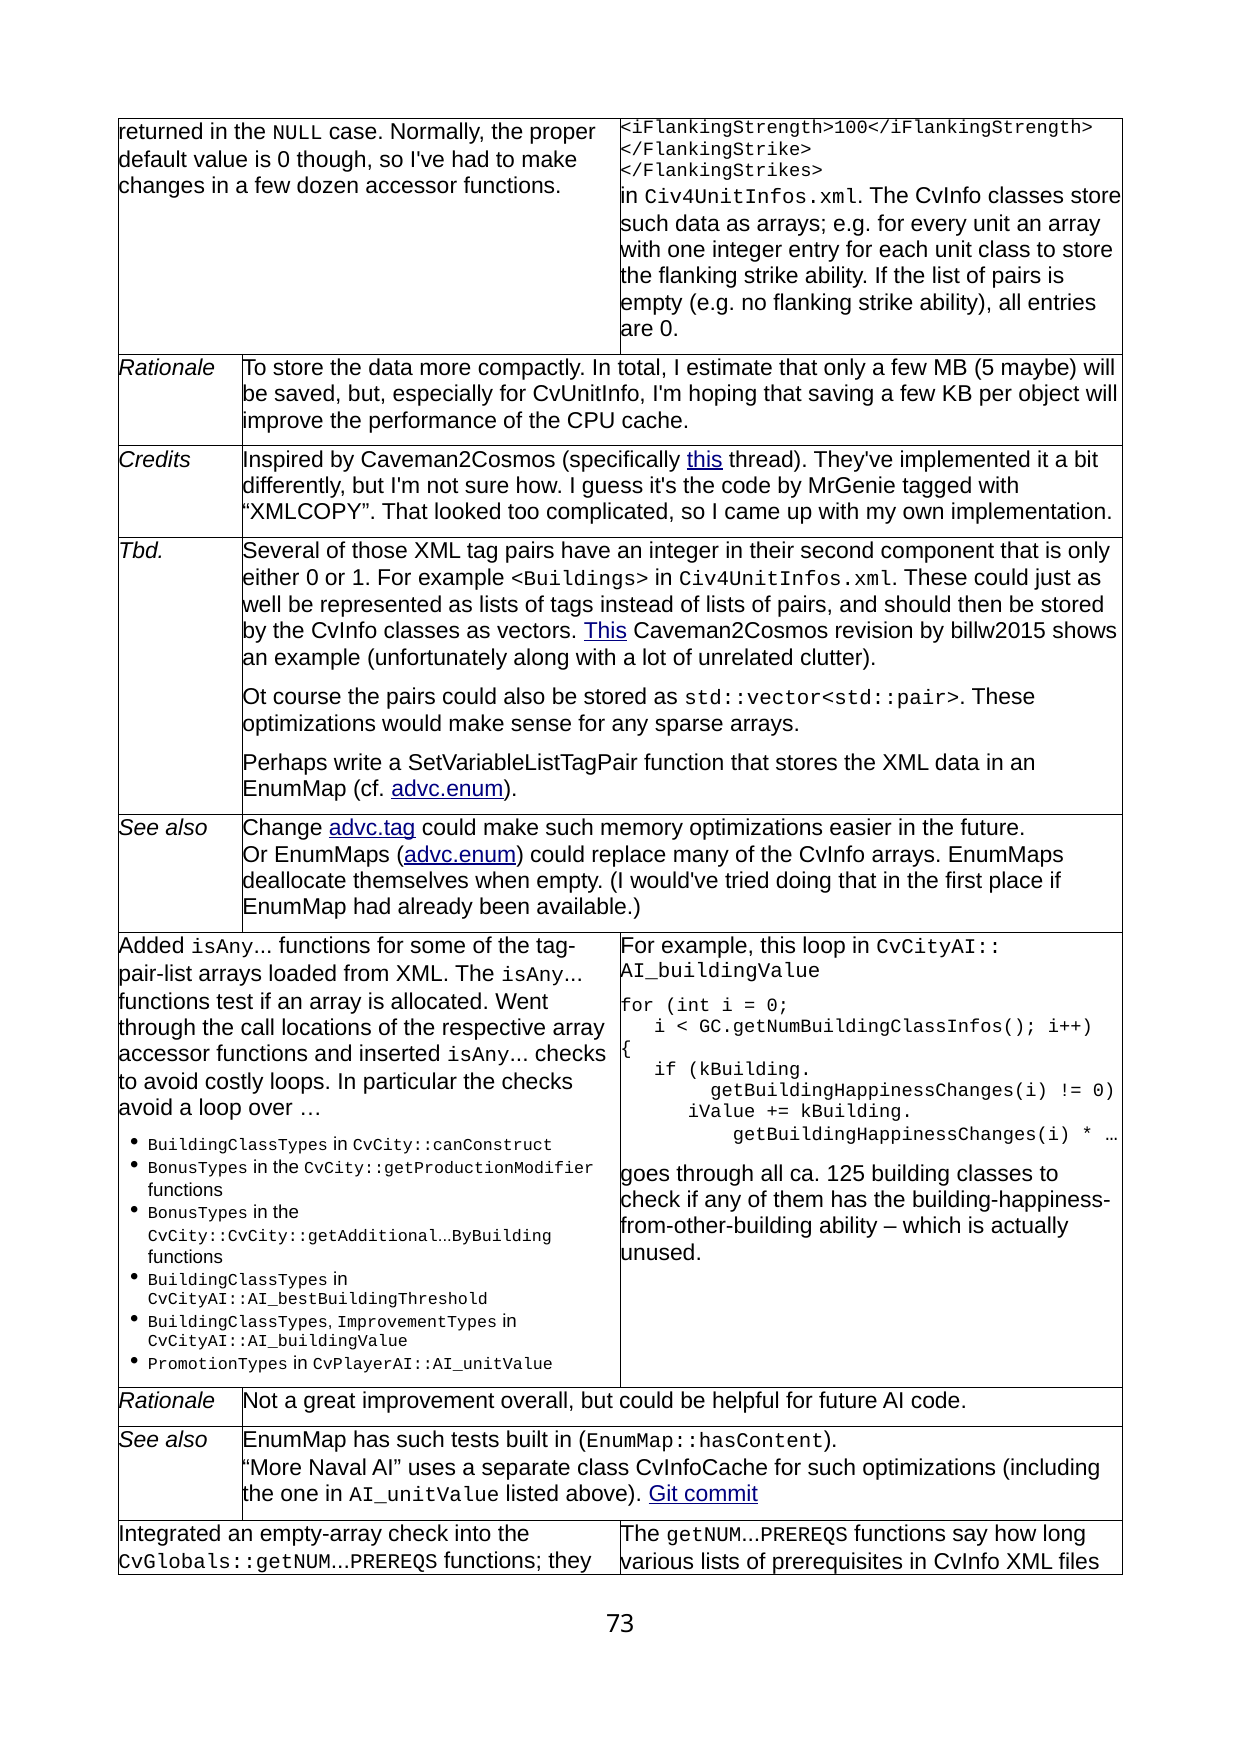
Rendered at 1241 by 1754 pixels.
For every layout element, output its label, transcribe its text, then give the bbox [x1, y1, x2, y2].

table_cell EnumMap has such tests built in (EnumMap::hasContent). “More Naval AI” uses a separate class CvInfoCache for such optimizations (including the one in AI_unitValue listed above). Git commit [243, 1427, 1122, 1520]
table_cell To store the data more compactly. In total, I estimate that only a few MB (5 maybe) will be saved, but, especially for CvUnitInfo, I'm hoping that saving a few KB per object will improve the performance of the CPU cache. [243, 355, 1122, 445]
table_cell See also [119, 1427, 242, 1520]
table_cell Rationale [119, 355, 242, 445]
table_cell See also [119, 815, 242, 932]
table_cell Added isAny... functions for some of the tag-pair-list arrays loaded from XML. The isAny... functions test if an array is allocated. Went through the call locations of the respective array accessor functions and inserted isAny... checks to avoid costly loops. In particular the checks avoid a loop over … BuildingClassTypes in CvCity::canConstruct BonusTypes in the CvCity::getProductionModifier functions BonusTypes in the CvCity::CvCity::getAdditional...ByBuilding functions BuildingClassTypes in CvCityAI::AI_bestBuildingThreshold BuildingClassTypes, ImprovementTypes in CvCityAI::AI_buildingValue PromotionTypes in CvPlayerAI::AI_unitValue [119, 933, 620, 1387]
table_cell Credits [119, 446, 242, 537]
table_cell <iFlankingStrength>100</iFlankingStrength> </FlankingStrike> </FlankingStrikes> in Civ4UnitInfos.xml. The CvInfo classes store such data as arrays; e.g. for every unit an array with one integer entry for each unit class to store the flanking strike ability. If the list of pairs is empty (e.g. no flanking strike ability), all entries are 0. [621, 119, 1122, 354]
table_cell Integrated an empty-array check into the CvGlobals::getNUM...PREREQS functions; they [119, 1521, 620, 1574]
table_cell returned in the NULL case. Normally, the proper default value is 0 though, so I've had to make changes in a few dozen accessor functions. [119, 119, 620, 354]
table_cell Inspired by Caveman2Cosmos (specifically this thread). They've implemented it a bit differently, but I'm not sure how. I guess it's the code by MrGenie tagged with “XMLCOPY”. That looked too complicated, so I came up with my own implementation. [243, 446, 1122, 537]
table_cell Tbd. [119, 538, 242, 814]
table_cell The getNUM...PREREQS functions say how long various lists of prerequisites in CvInfo XML files [621, 1521, 1122, 1574]
table_cell Not a great improvement overall, but could be helpful for future AI code. [243, 1388, 1122, 1426]
table_cell For example, this loop in CvCityAI:: AI_buildingValue for (int i = 0; i < GC.getNumBuildingClassInfos(); i++) { if (kBuilding. getBuildingHappinessChanges(i) != 0) iValue += kBuilding. getBuildingHappinessChanges(i) * … goes through all ca. 125 building classes to check if any of them has the building-happiness-from-other-building ability – which is actually unused. [621, 933, 1122, 1387]
table_cell Change advc.tag could make such memory optimizations easier in the future. Or EnumMaps (advc.enum) could replace many of the CvInfo arrays. EnumMaps deallocate themselves when empty. (I would've tried doing that in the first place if EnumMap had already been available.) [243, 815, 1122, 932]
table_cell Rationale [119, 1388, 242, 1426]
table_cell Several of those XML tag pairs have an integer in their second component that is only either 0 or 1. For example <Buildings> in Civ4UnitInfos.xml. These could just as well be represented as lists of tags instead of lists of pairs, and should then be stored by the CvInfo classes as vectors. This Caveman2Cosmos revision by billw2015 shows an example (unfortunately along with a lot of unrelated clutter). Ot course the pairs could also be stored as std::vector<std::pair>. These optimizations would make sense for any sparse arrays. Perhaps write a SetVariableListTagPair function that stores the XML data in an EnumMap (cf. advc.enum). [243, 538, 1122, 814]
